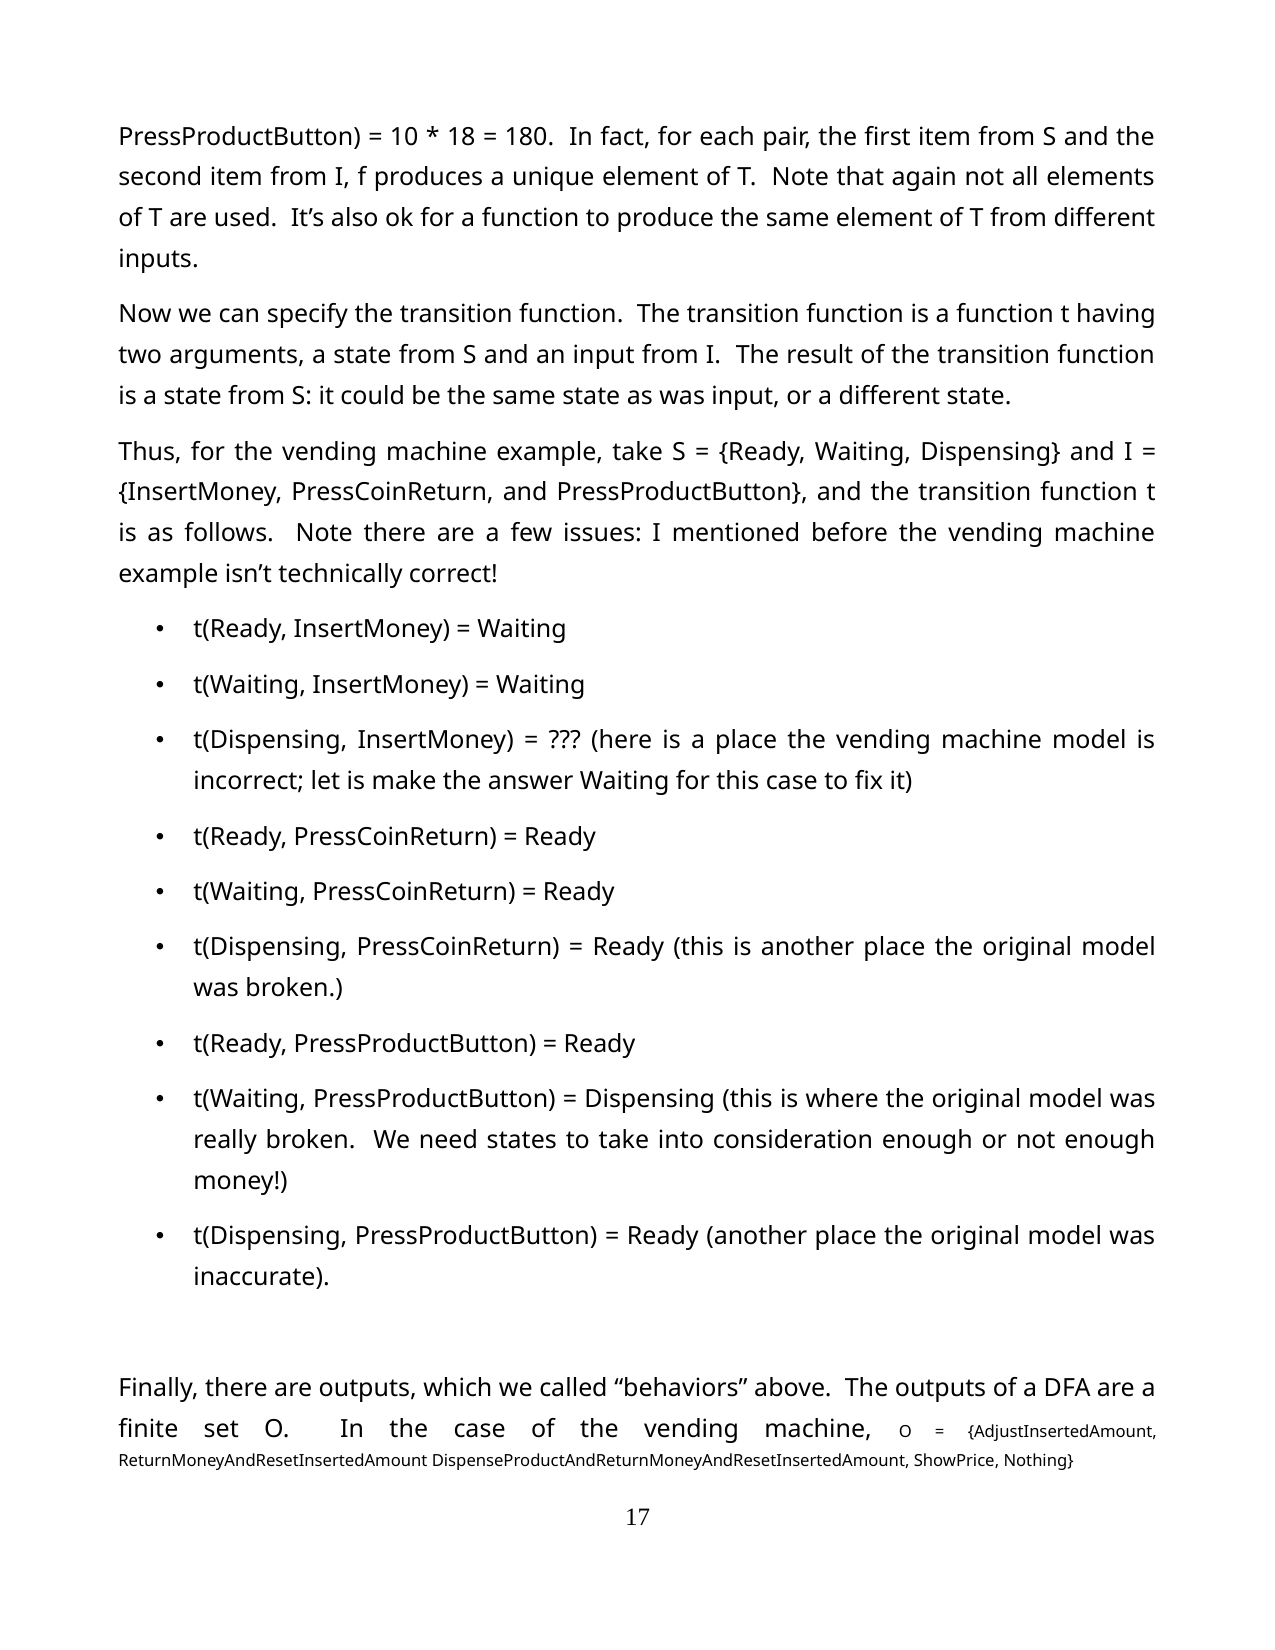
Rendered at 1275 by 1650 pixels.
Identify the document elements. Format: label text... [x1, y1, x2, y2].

list t(Dispensing, InsertMoney) = ??? (here is a place the vending machine model is incorrect; let is make the answer Waiting for this case to fix it) [156, 722, 1157, 797]
list t(Dispensing, PressCoinReturn) = Ready (this is another place the original model was broken.) [156, 929, 1157, 1004]
text Now we can specify the transition function. The transition function is a function t having two arguments, a state from S and an input from I. The result of the transition function is a state from S: it could be the same state as was input, or a different state. [118, 296, 1157, 412]
list t(Dispensing, PressProductButton) = Ready (another place the original model was inaccurate). [156, 1218, 1157, 1293]
list t(Ready, PressProductButton) = Ready [156, 1025, 1157, 1059]
list t(Waiting, InsertMoney) = Waiting [156, 666, 1157, 701]
list t(Ready, InsertMoney) = Waiting [156, 611, 1157, 645]
list t(Waiting, PressProductButton) = Dispensing (this is where the original model was really broken. We need states to take into consideration enough or not enough money!) [156, 1081, 1157, 1196]
text Thus, for the vending machine example, take S = {Ready, Waiting, Dispensing} and I = {InsertMoney, PressCoinReturn, and PressProductButton}, and the transition function t is as follows. Note there are a few issues: I mentioned before the vending machine example isn’t technically correct! [118, 433, 1157, 590]
list t(Waiting, PressCoinReturn) = Ready [156, 873, 1157, 908]
list t(Ready, PressCoinReturn) = Ready [156, 818, 1157, 852]
text Finally, there are outputs, which we called “behaviors” above. The outputs of a DFA are a finite set O. In the case of the vending machine, O = {AdjustInsertedAmount, ReturnMoneyAndResetInsertedAmount DispenseProductAndReturnMoneyAndResetInsertedAmount, ShowPrice, Nothing} [118, 1369, 1157, 1471]
text PressProductButton) = 10 * 18 = 180. In fact, for each pair, the first item from S and the second item from I, f produces a unique element of T. Note that again not all elements of T are used. It’s also ok for a function to produce the same element of T from different inputs. [118, 118, 1157, 275]
